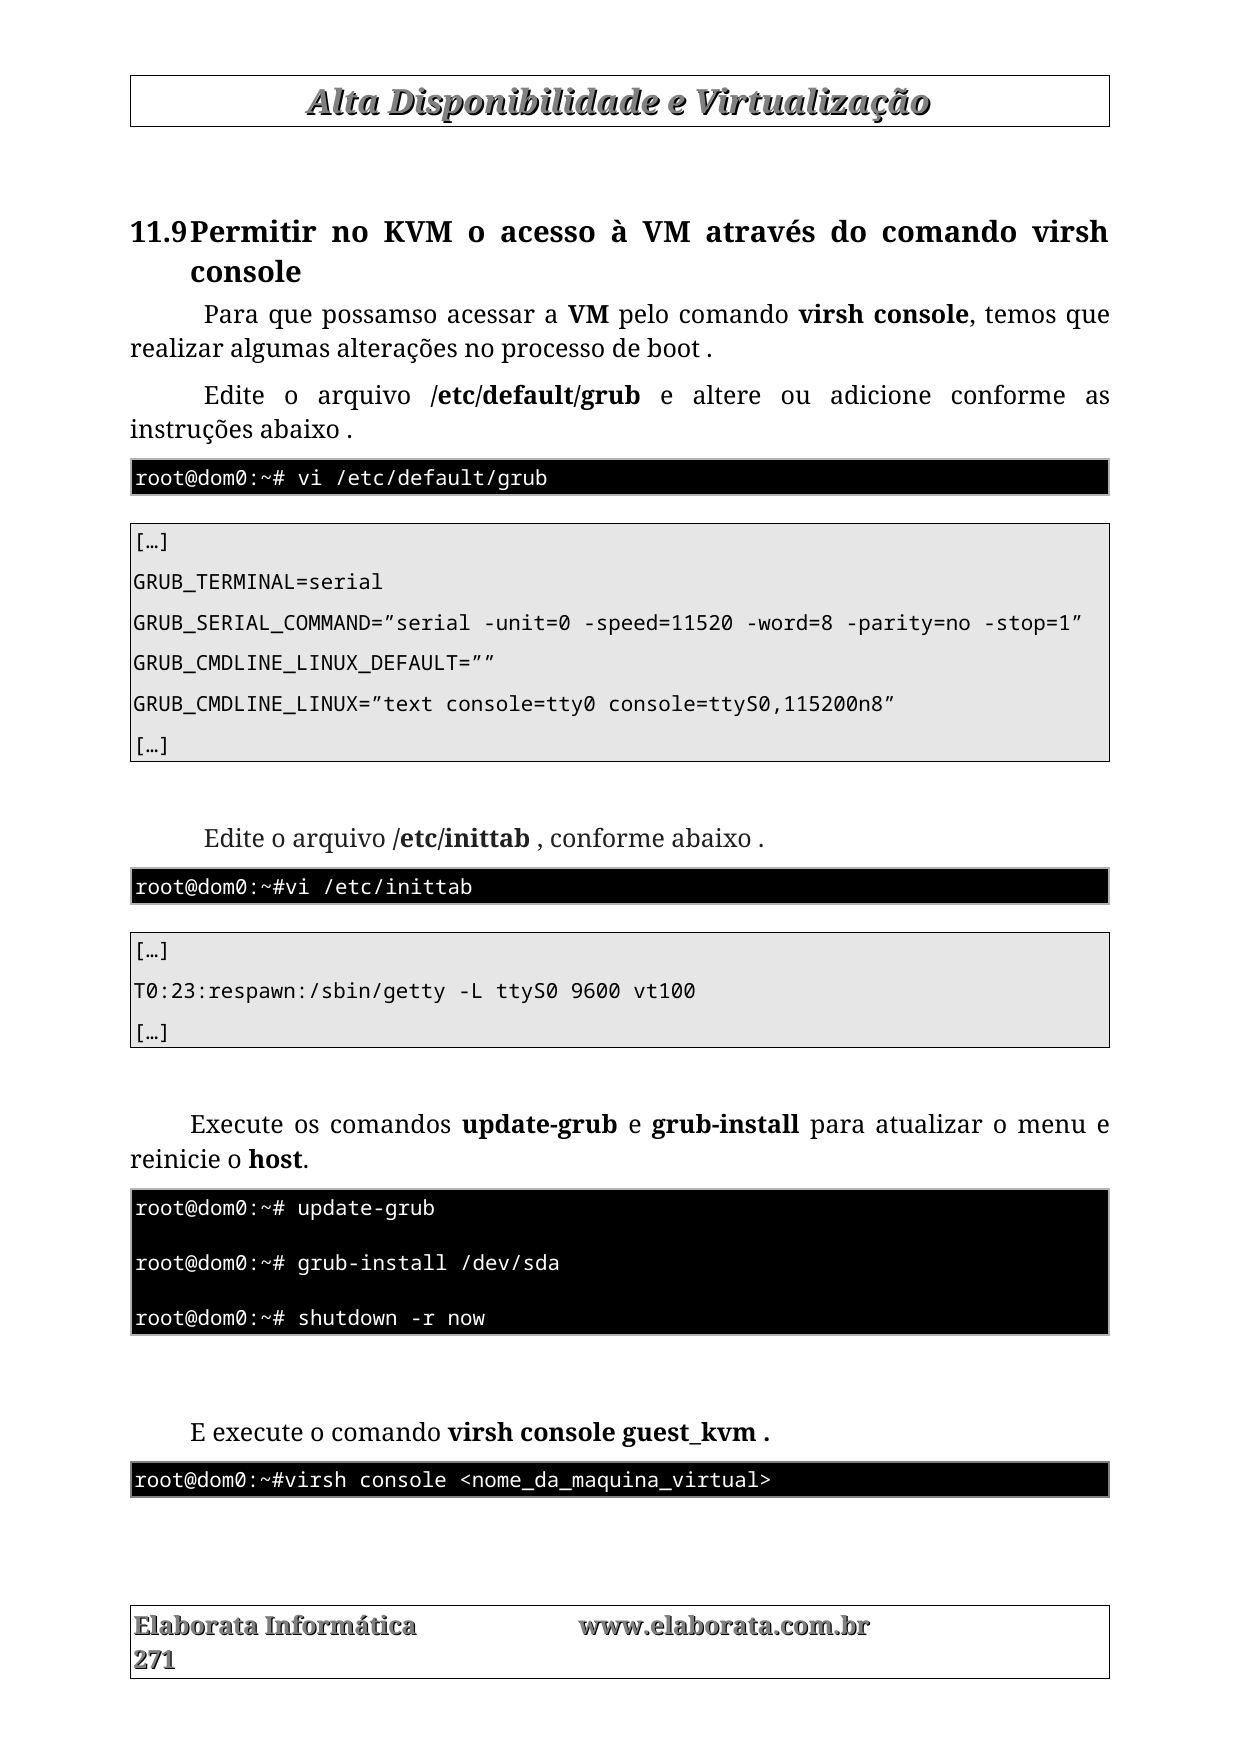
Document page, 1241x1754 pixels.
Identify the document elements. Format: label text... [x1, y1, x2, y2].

text Edite o arquivo /etc/inittab , conforme abaixo . [130, 821, 1110, 854]
text root@dom0:~# grub-install /dev/sda [132, 1243, 1108, 1276]
text […] [131, 1014, 1109, 1047]
text root@dom0:~# shutdown -r now [132, 1298, 1108, 1334]
text Execute os comandos update-grub e grub-install para atualizar o menu e reinicie o host. [130, 1107, 1110, 1175]
text GRUB_CMDLINE_LINUX_DEFAULT=”” [131, 645, 1109, 677]
text T0:23:respawn:/sbin/getty -L ttyS0 9600 vt100 [131, 973, 1109, 1004]
text GRUB_SERIAL_COMMAND=”serial -unit=0 -speed=11520 -word=8 -parity=no -stop=1” [131, 604, 1109, 636]
text Edite o arquivo /etc/default/grub e altere ou adicione conforme as instruções abaixo . [130, 377, 1110, 445]
text root@dom0:~#virsh console <nome_da_maquina_virtual> [132, 1463, 1108, 1496]
text […] [131, 933, 1109, 963]
text root@dom0:~#vi /etc/inittab [132, 869, 1108, 903]
subtitle Permitir no KVM o acesso à VM através do comando virsh console [130, 211, 1110, 291]
text root@dom0:~# update-grub [132, 1190, 1108, 1221]
text GRUB_CMDLINE_LINUX=”text console=tty0 console=ttyS0,115200n8” [131, 686, 1109, 718]
text GRUB_TERMINAL=serial [131, 564, 1109, 595]
text […] [131, 727, 1109, 761]
text root@dom0:~# vi /etc/default/grub [132, 460, 1108, 494]
text Para que possamso acessar a VM pelo comando virsh console, temos que realizar algumas alterações no processo de boot . [130, 297, 1110, 365]
text […] [131, 524, 1109, 554]
text E execute o comando virsh console guest_kvm . [130, 1415, 1110, 1449]
